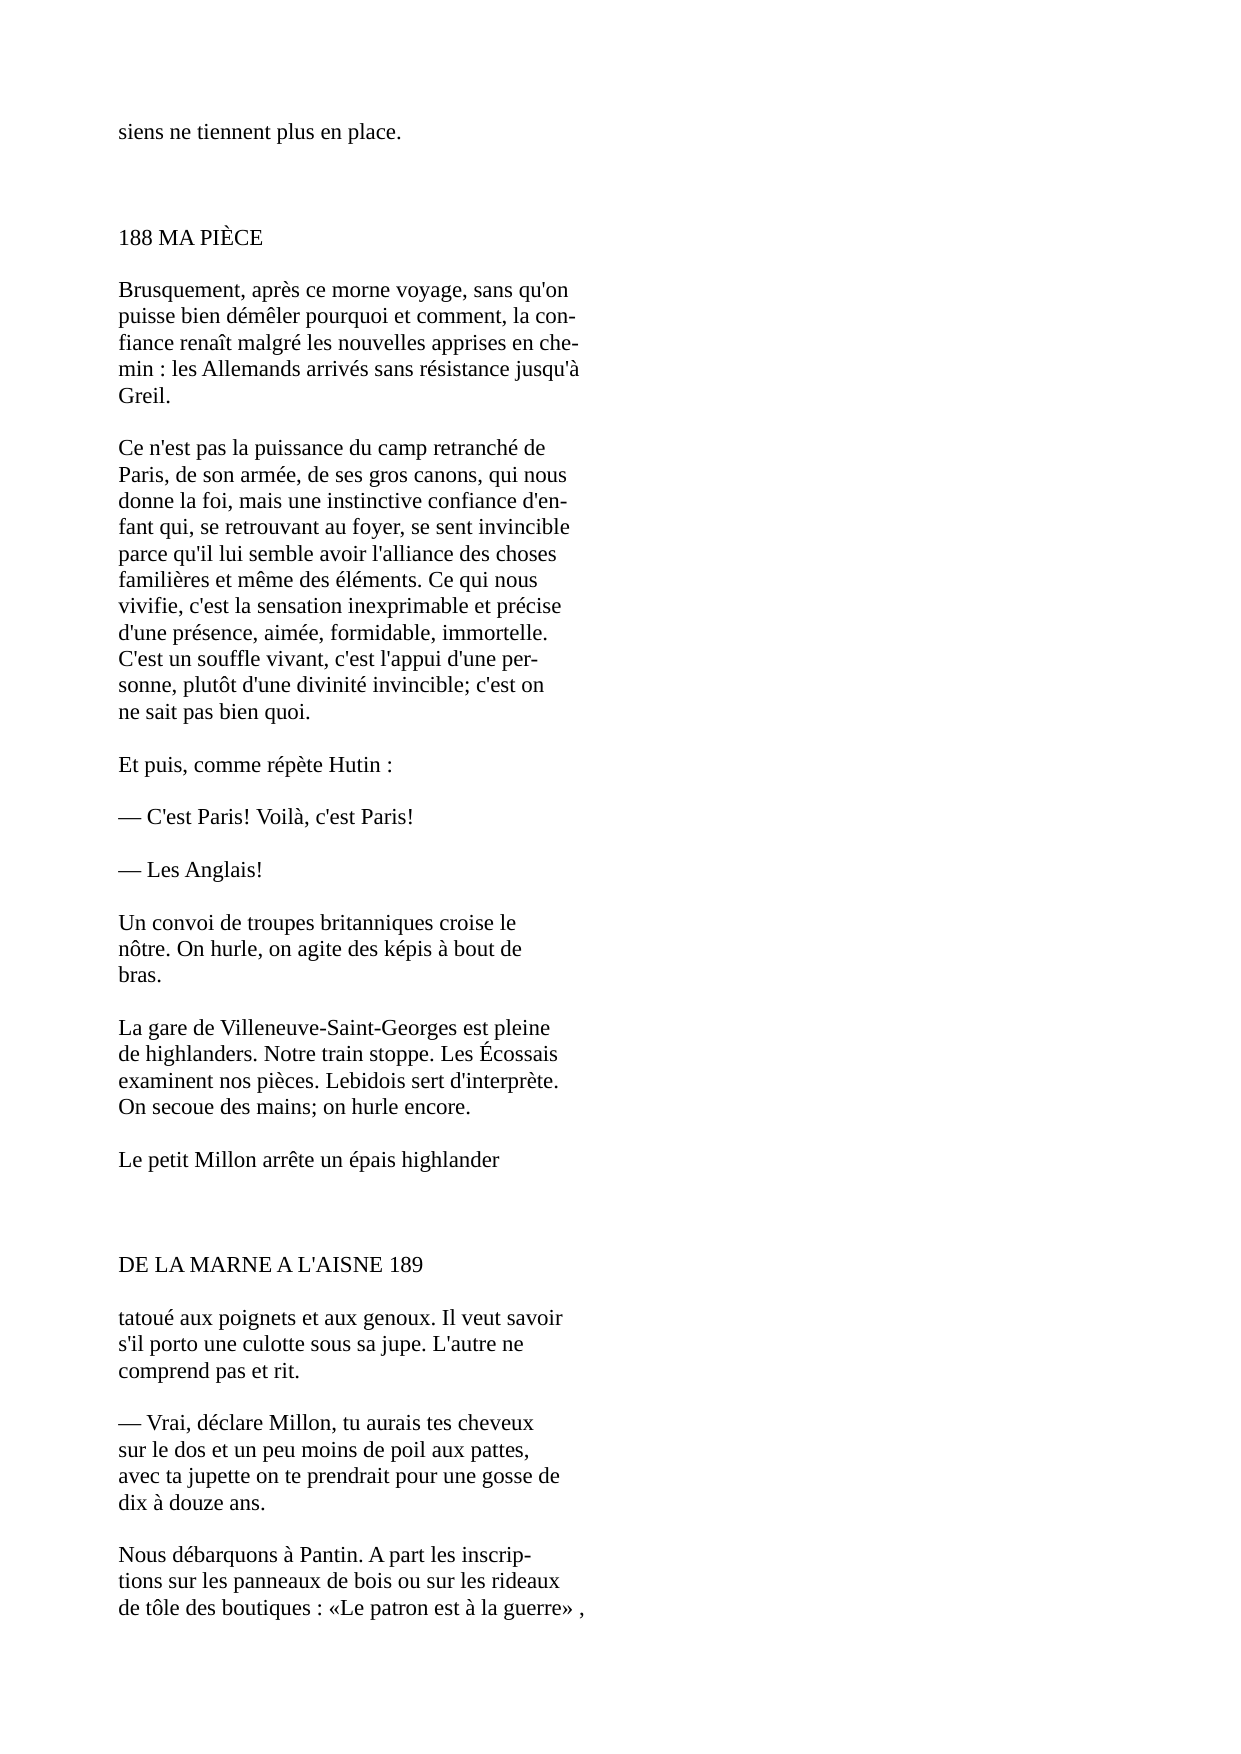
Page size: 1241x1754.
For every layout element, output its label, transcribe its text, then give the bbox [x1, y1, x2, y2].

text Paris, de son armée, de ses gros canons, qui nous [118, 461, 1122, 487]
text s'il porto une culotte sous sa jupe. L'autre ne [118, 1330, 1122, 1357]
text avec ta jupette on te prendrait pour une gosse de [118, 1462, 1122, 1488]
text min : les Allemands arrivés sans résistance jusqu'à [118, 355, 1122, 382]
text Un convoi de troupes britanniques croise le [118, 909, 1122, 935]
text — C'est Paris! Voilà, c'est Paris! [118, 803, 1122, 830]
text C'est un souffle vivant, c'est l'appui d'une per- [118, 645, 1122, 672]
text bras. [118, 961, 1122, 988]
text fant qui, se retrouvant au foyer, se sent invincible [118, 513, 1122, 540]
text de highlanders. Notre train stoppe. Les Écossais [118, 1041, 1122, 1067]
text d'une présence, aimée, formidable, immortelle. [118, 619, 1122, 645]
text Brusquement, après ce morne voyage, sans qu'on [118, 276, 1122, 303]
text fiance renaît malgré les nouvelles apprises en che- [118, 329, 1122, 355]
text nôtre. On hurle, on agite des képis à bout de [118, 935, 1122, 961]
text DE LA MARNE A L'AISNE 189 [118, 1251, 1122, 1278]
text sonne, plutôt d'une divinité invincible; c'est on [118, 672, 1122, 698]
text Et puis, comme répète Hutin : [118, 751, 1122, 777]
text Ce n'est pas la puissance du camp retranché de [118, 434, 1122, 461]
text de tôle des boutiques : «Le patron est à la guerre» , [118, 1594, 1122, 1620]
text — Vrai, déclare Millon, tu aurais tes cheveux [118, 1409, 1122, 1436]
text dix à douze ans. [118, 1488, 1122, 1515]
text Nous débarquons à Pantin. A part les inscrip- [118, 1541, 1122, 1568]
text tions sur les panneaux de bois ou sur les rideaux [118, 1568, 1122, 1594]
text La gare de Villeneuve-Saint-Georges est pleine [118, 1014, 1122, 1041]
text puisse bien démêler pourquoi et comment, la con- [118, 303, 1122, 329]
text — Les Anglais! [118, 856, 1122, 882]
text comprend pas et rit. [118, 1357, 1122, 1383]
text sur le dos et un peu moins de poil aux pattes, [118, 1436, 1122, 1462]
text parce qu'il lui semble avoir l'alliance des choses [118, 540, 1122, 566]
text vivifie, c'est la sensation inexprimable et précise [118, 592, 1122, 619]
text siens ne tiennent plus en place. [118, 118, 1122, 144]
text familières et même des éléments. Ce qui nous [118, 566, 1122, 592]
text Le petit Millon arrête un épais highlander [118, 1146, 1122, 1172]
text 188 MA PIÈCE [118, 223, 1122, 250]
text examinent nos pièces. Lebidois sert d'interprète. [118, 1067, 1122, 1093]
text Greil. [118, 382, 1122, 408]
text ne sait pas bien quoi. [118, 698, 1122, 724]
text donne la foi, mais une instinctive confiance d'en- [118, 487, 1122, 513]
text On secoue des mains; on hurle encore. [118, 1093, 1122, 1119]
text tatoué aux poignets et aux genoux. Il veut savoir [118, 1304, 1122, 1330]
